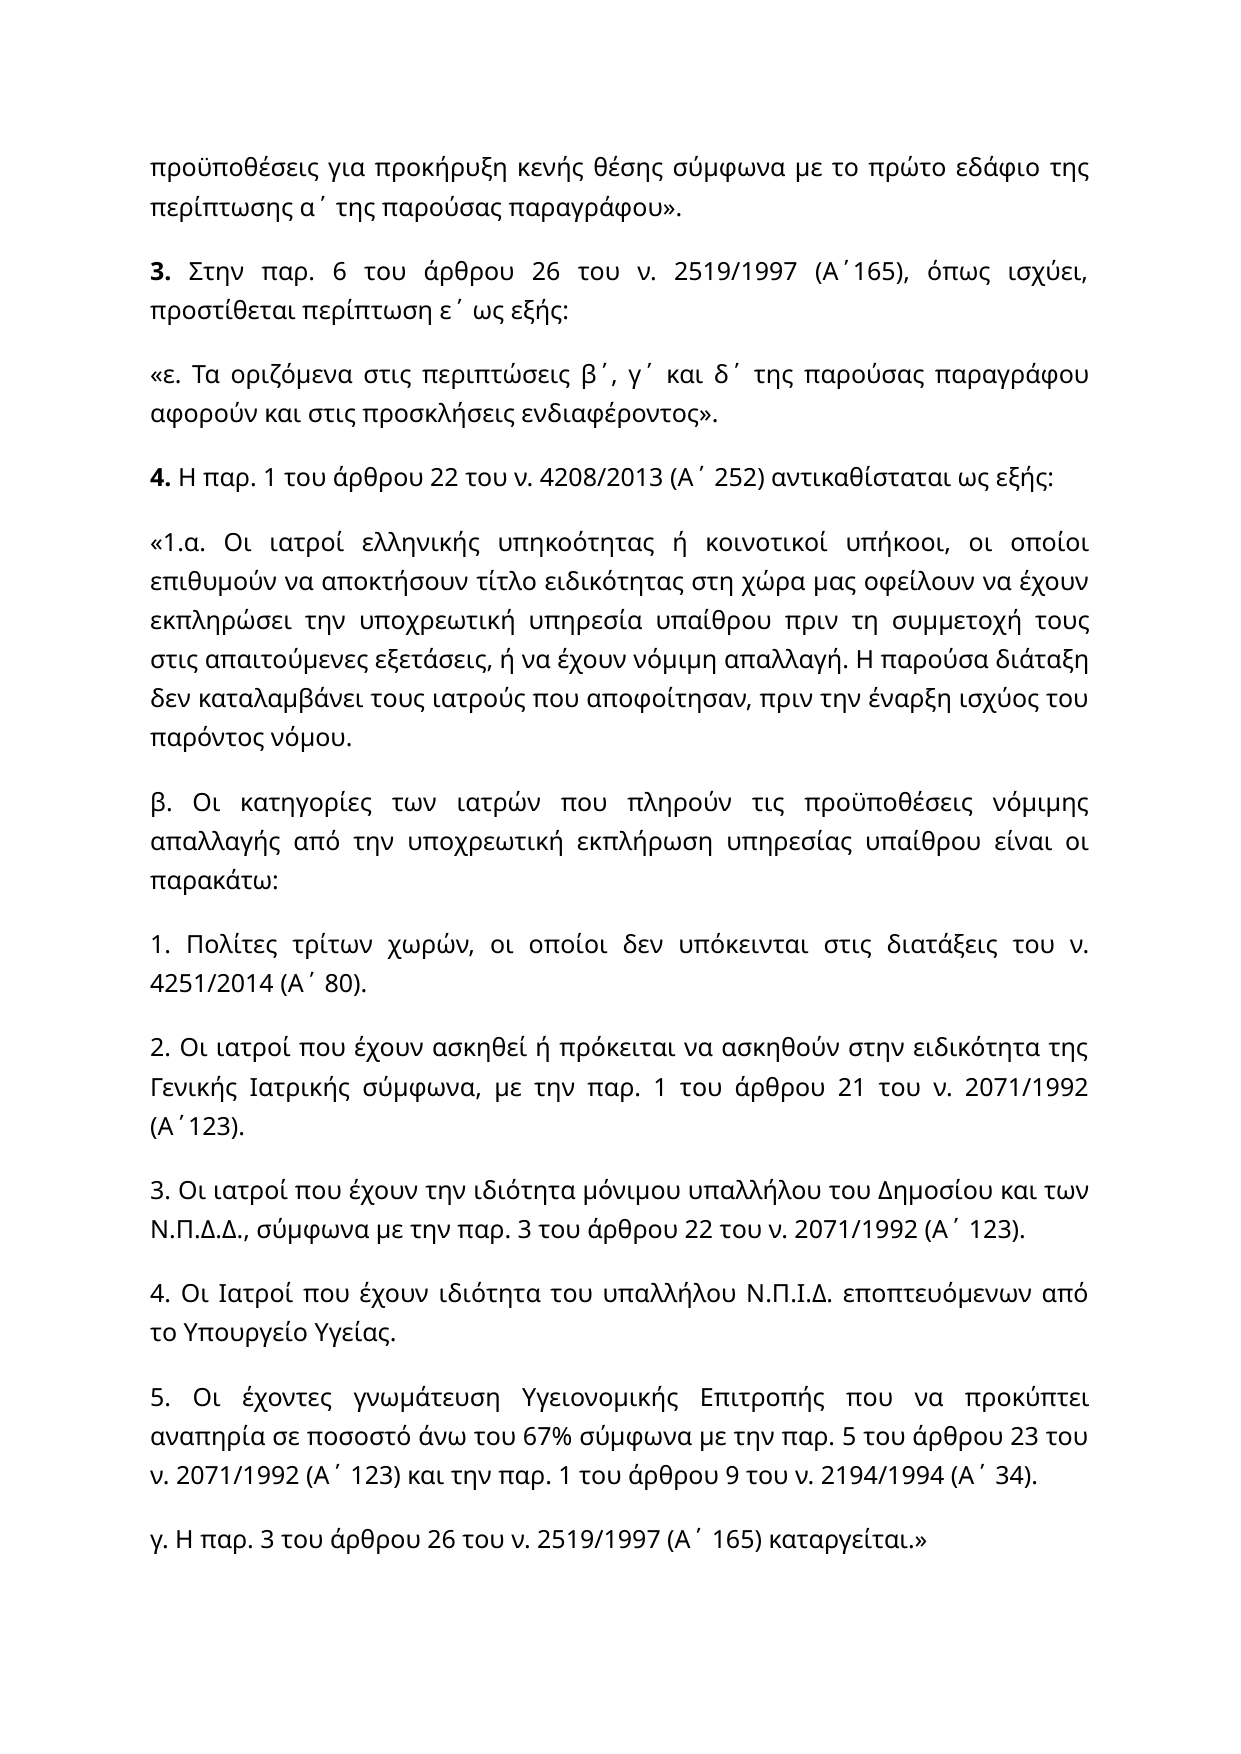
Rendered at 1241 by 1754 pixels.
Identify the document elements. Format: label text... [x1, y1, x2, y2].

text προϋποθέσεις για προκήρυξη κενής θέσης σύμφωνα με το πρώτο εδάφιο της περίπτωσης α΄ της παρούσας παραγράφου». [150, 150, 1090, 223]
text 3. Οι ιατροί που έχουν την ιδιότητα μόνιμου υπαλλήλου του Δημοσίου και των Ν.Π.Δ.Δ., σύμφωνα με την παρ. 3 του άρθρου 22 του ν. 2071/1992 (Α΄ 123). [150, 1172, 1090, 1246]
text 1. Πολίτες τρίτων χωρών, οι οποίοι δεν υπόκεινται στις διατάξεις του ν. 4251/2014 (Α΄ 80). [150, 927, 1090, 1000]
text 4. Οι Ιατροί που έχουν ιδιότητα του υπαλλήλου Ν.Π.Ι.Δ. εποπτευόμενων από το Υπουργείο Υγείας. [150, 1276, 1090, 1349]
text 2. Οι ιατροί που έχουν ασκηθεί ή πρόκειται να ασκηθούν στην ειδικότητα της Γενικής Ιατρικής σύμφωνα, με την παρ. 1 του άρθρου 21 του ν. 2071/1992 (Α΄123). [150, 1030, 1090, 1142]
text 3. Στην παρ. 6 του άρθρου 26 του ν. 2519/1997 (Α΄165), όπως ισχύει, προστίθεται περίπτωση ε΄ ως εξής: [150, 253, 1090, 327]
text 5. Οι έχοντες γνωμάτευση Υγειονομικής Επιτροπής που να προκύπτει αναπηρία σε ποσοστό άνω του 67% σύμφωνα με την παρ. 5 του άρθρου 23 του ν. 2071/1992 (Α΄ 123) και την παρ. 1 του άρθρου 9 του ν. 2194/1994 (Α΄ 34). [150, 1379, 1090, 1492]
text «ε. Τα οριζόμενα στις περιπτώσεις β΄, γ΄ και δ΄ της παρούσας παραγράφου αφορούν και στις προσκλήσεις ενδιαφέροντος». [150, 357, 1090, 430]
text 4. Η παρ. 1 του άρθρου 22 του ν. 4208/2013 (Α΄ 252) αντικαθίσταται ως εξής: [150, 460, 1090, 494]
text «1.α. Οι ιατροί ελληνικής υπηκοότητας ή κοινοτικοί υπήκοοι, οι οποίοι επιθυμούν να αποκτήσουν τίτλο ειδικότητας στη χώρα μας οφείλουν να έχουν εκπληρώσει την υποχρεωτική υπηρεσία υπαίθρου πριν τη συμμετοχή τους στις απαιτούμενες εξετάσεις, ή να έχουν νόμιμη απαλλαγή. Η παρούσα διάταξη δεν καταλαμβάνει τους ιατρούς που αποφοίτησαν, πριν την έναρξη ισχύος του παρόντος νόμου. [150, 524, 1090, 754]
text β. Οι κατηγορίες των ιατρών που πληρούν τις προϋποθέσεις νόμιμης απαλλαγής από την υποχρεωτική εκπλήρωση υπηρεσίας υπαίθρου είναι οι παρακάτω: [150, 784, 1090, 897]
text γ. Η παρ. 3 του άρθρου 26 του ν. 2519/1997 (Α΄ 165) καταργείται.» [150, 1522, 1090, 1556]
